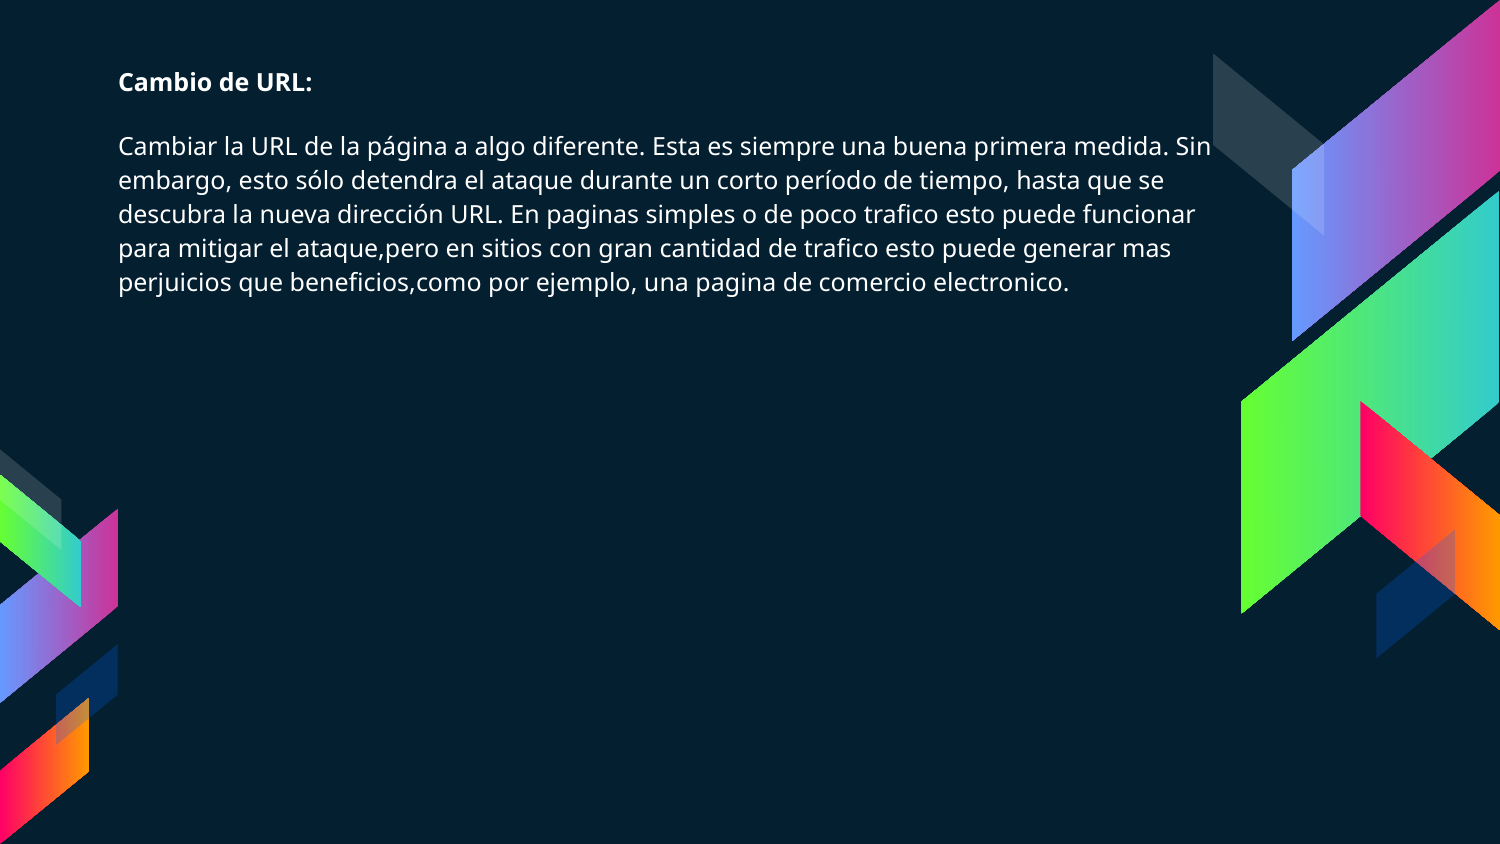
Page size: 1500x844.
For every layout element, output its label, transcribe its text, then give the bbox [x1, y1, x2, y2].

list Cambio de URL: Cambiar la URL de la página a algo diferente. Esta es siempre una buena primera medida. Sin embargo, esto sólo detendra el ataque durante un corto período de tiempo, hasta que se descubra la nueva dirección URL. En paginas simples o de poco trafico esto puede funcionar para mitigar el ataque,pero en sitios con gran cantidad de trafico esto puede generar mas perjuicios que beneficios,como por ejemplo, una pagina de comercio electronico. [118, 64, 1235, 844]
